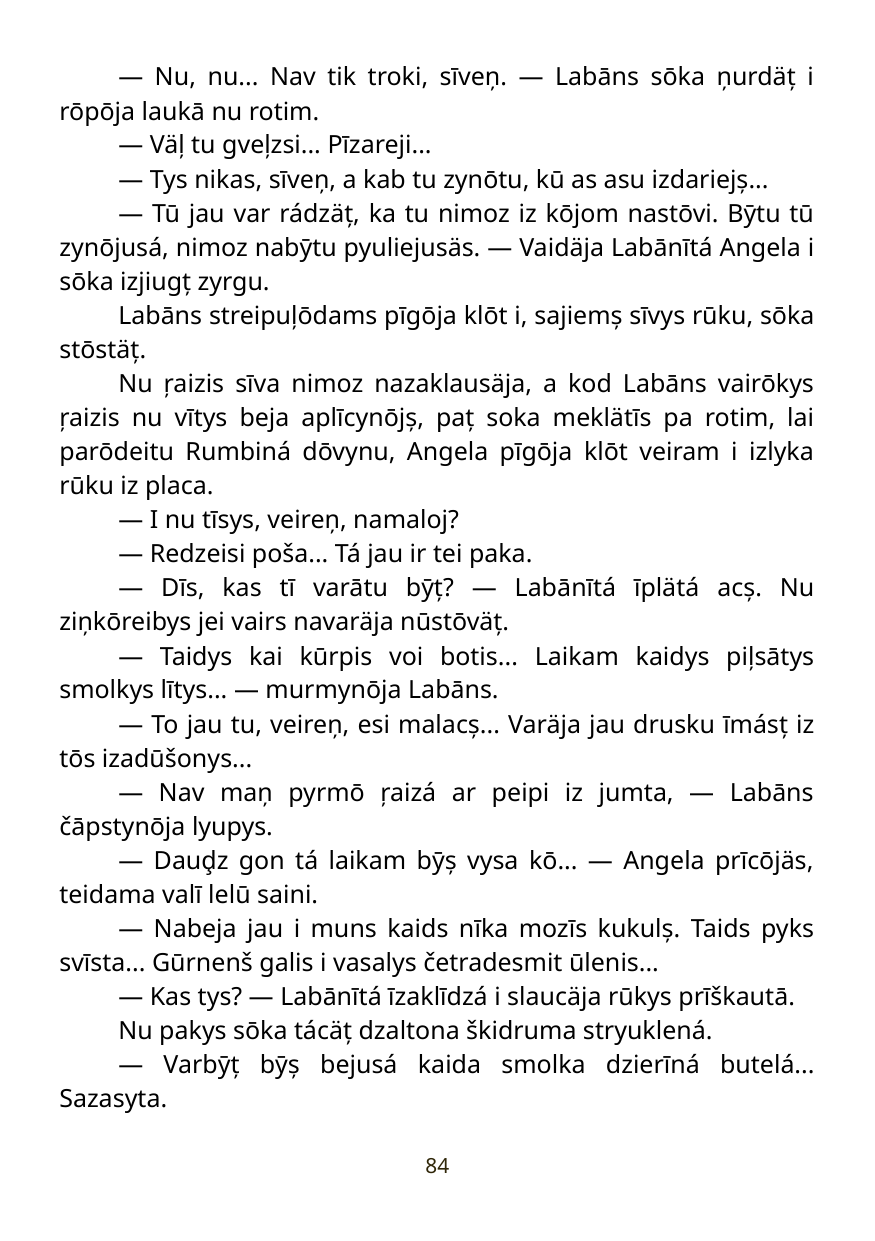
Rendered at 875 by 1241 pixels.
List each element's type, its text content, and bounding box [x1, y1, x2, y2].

text — Varbȳț bȳș bejusá kaida smolka dzierīná butelá... Sazasyta. [59, 1047, 815, 1115]
text — Kas tys? — Labānītá īzaklīdzá i slaucäja rūkys prīškautā. [59, 979, 815, 1013]
text — Nabeja jau i muns kaids nīka mozīs kukulș. Taids pyks svīsta... Gūrnenš galis i vasalys četradesmit ūlenis... [59, 911, 815, 979]
text — Redzeisi poša... Tá jau ir tei paka. [59, 536, 815, 570]
text — Dīs, kas tī varātu bȳț? — Labānītá īplätá acș. Nu ziņkōreibys jei vairs navaräja nūstōväț. [59, 570, 815, 638]
text — I nu tīsys, veireņ, namaloj? [59, 502, 815, 536]
text Nu ŗaizis sīva nimoz nazaklausäja, a kod Labāns vairōkys ŗaizis nu vītys beja aplīcynōjș, paț soka meklätīs pa rotim, lai parōdeitu Rumbiná dōvynu, Angela pīgōja klōt veiram i izlyka rūku iz placa. [59, 366, 815, 502]
text — Dauḑz gon tá laikam bȳș vysa kō... — Angela prīcōjäs, teidama valī lelū saini. [59, 842, 815, 911]
text — Taidys kai kūrpis voi botis... Laikam kaidys piļsātys smolkys lītys... — murmynōja Labāns. [59, 638, 815, 706]
text — Tys nikas, sīveņ, a kab tu zynōtu, kū as asu izdariejș... [59, 161, 815, 195]
text — Nu, nu... Nav tik troki, sīveņ. — Labāns sōka ņurdäț i rōpōja laukā nu rotim. [59, 59, 815, 127]
text — Tū jau var rádzäț, ka tu nimoz iz kōjom nastōvi. Bȳtu tū zynōjusá, nimoz nabȳtu pyuliejusäs. — Vaidäja Labānītá Angela i sōka izjiugț zyrgu. [59, 195, 815, 297]
text — Nav maņ pyrmō ŗaizá ar peipi iz jumta, — Labāns čāpstynōja lyupys. [59, 774, 815, 842]
text Nu pakys sōka tácäț dzaltona škidruma stryuklená. [59, 1013, 815, 1047]
text — Väļ tu gveļzsi... Pīzareji... [59, 127, 815, 161]
text — To jau tu, veireņ, esi malacș... Varäja jau drusku īmásț iz tōs izadūšonys... [59, 706, 815, 774]
text Labāns streipuļōdams pīgōja klōt i, sajiemș sīvys rūku, sōka stōstäț. [59, 297, 815, 366]
